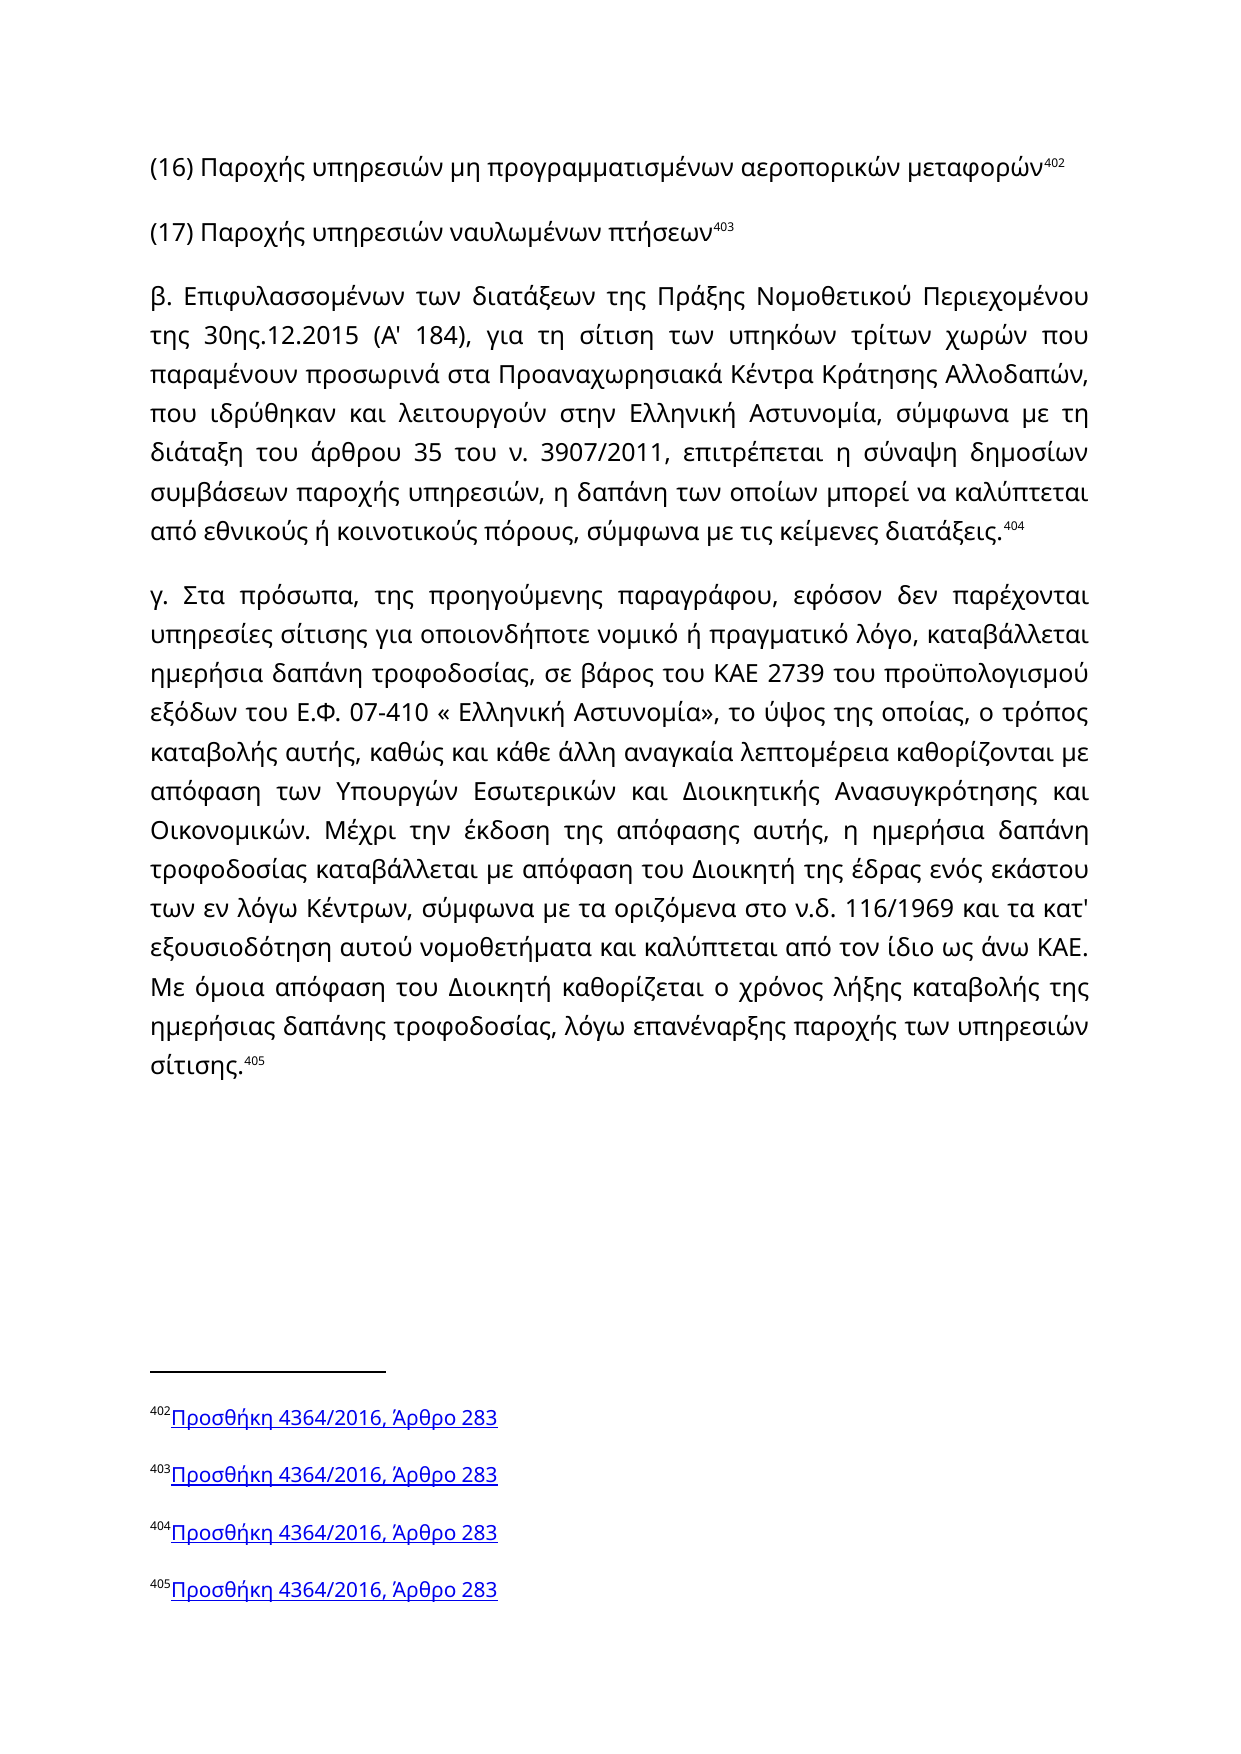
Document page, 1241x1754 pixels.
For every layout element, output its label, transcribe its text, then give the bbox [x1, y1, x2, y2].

text Προσθήκη 4364/2016, Άρθρο 283 [150, 1518, 1090, 1546]
text Προσθήκη 4364/2016, Άρθρο 283 [150, 1460, 1090, 1489]
text γ. Στα πρόσωπα, της προηγούμενης παραγράφου, εφόσον δεν παρέχονται υπηρεσίες σίτισης για οποιονδήποτε νομικό ή πραγματικό λόγο, καταβάλλεται ημερήσια δαπάνη τροφοδοσίας, σε βάρος του ΚΑΕ 2739 του προϋπολογισμού εξόδων του Ε.Φ. 07-410 « Ελληνική Αστυνομία», το ύψος της οποίας, ο τρόπος καταβολής αυτής, καθώς και κάθε άλλη αναγκαία λεπτομέρεια καθορίζονται με απόφαση των Υπουργών Εσωτερικών και Διοικητικής Ανασυγκρότησης και Οικονομικών. Μέχρι την έκδοση της απόφασης αυτής, η ημερήσια δαπάνη τροφοδοσίας καταβάλλεται με απόφαση του Διοικητή της έδρας ενός εκάστου των εν λόγω Κέντρων, σύμφωνα με τα οριζόμενα στο ν.δ. 116/1969 και τα κατ' εξουσιοδότηση αυτού νομοθετήματα και καλύπτεται από τον ίδιο ως άνω ΚΑΕ. Με όμοια απόφαση του Διοικητή καθορίζεται ο χρόνος λήξης καταβολής της ημερήσιας δαπάνης τροφοδοσίας, λόγω επανέναρξης παροχής των υπηρεσιών σίτισης. [150, 577, 1090, 1082]
text (17) Παροχής υπηρεσιών ναυλωμένων πτήσεων [150, 214, 1090, 248]
text β. Επιφυλασσομένων των διατάξεων της Πράξης Νομοθετικού Περιεχομένου της 30ης.12.2015 (Α' 184), για τη σίτιση των υπηκόων τρίτων χωρών που παραμένουν προσωρινά στα Προαναχωρησιακά Κέντρα Κράτησης Αλλοδαπών, που ιδρύθηκαν και λειτουργούν στην Ελληνική Αστυνομία, σύμφωνα με τη διάταξη του άρθρου 35 του ν. 3907/2011, επιτρέπεται η σύναψη δημοσίων συμβάσεων παροχής υπηρεσιών, η δαπάνη των οποίων μπορεί να καλύπτεται από εθνικούς ή κοινοτικούς πόρους, σύμφωνα με τις κείμενες διατάξεις. [150, 278, 1090, 547]
text Προσθήκη 4364/2016, Άρθρο 283 [150, 1403, 1090, 1431]
text Προσθήκη 4364/2016, Άρθρο 283 [150, 1576, 1090, 1604]
text (16) Παροχής υπηρεσιών μη προγραμματισμένων αεροπορικών μεταφορών [150, 150, 1090, 184]
